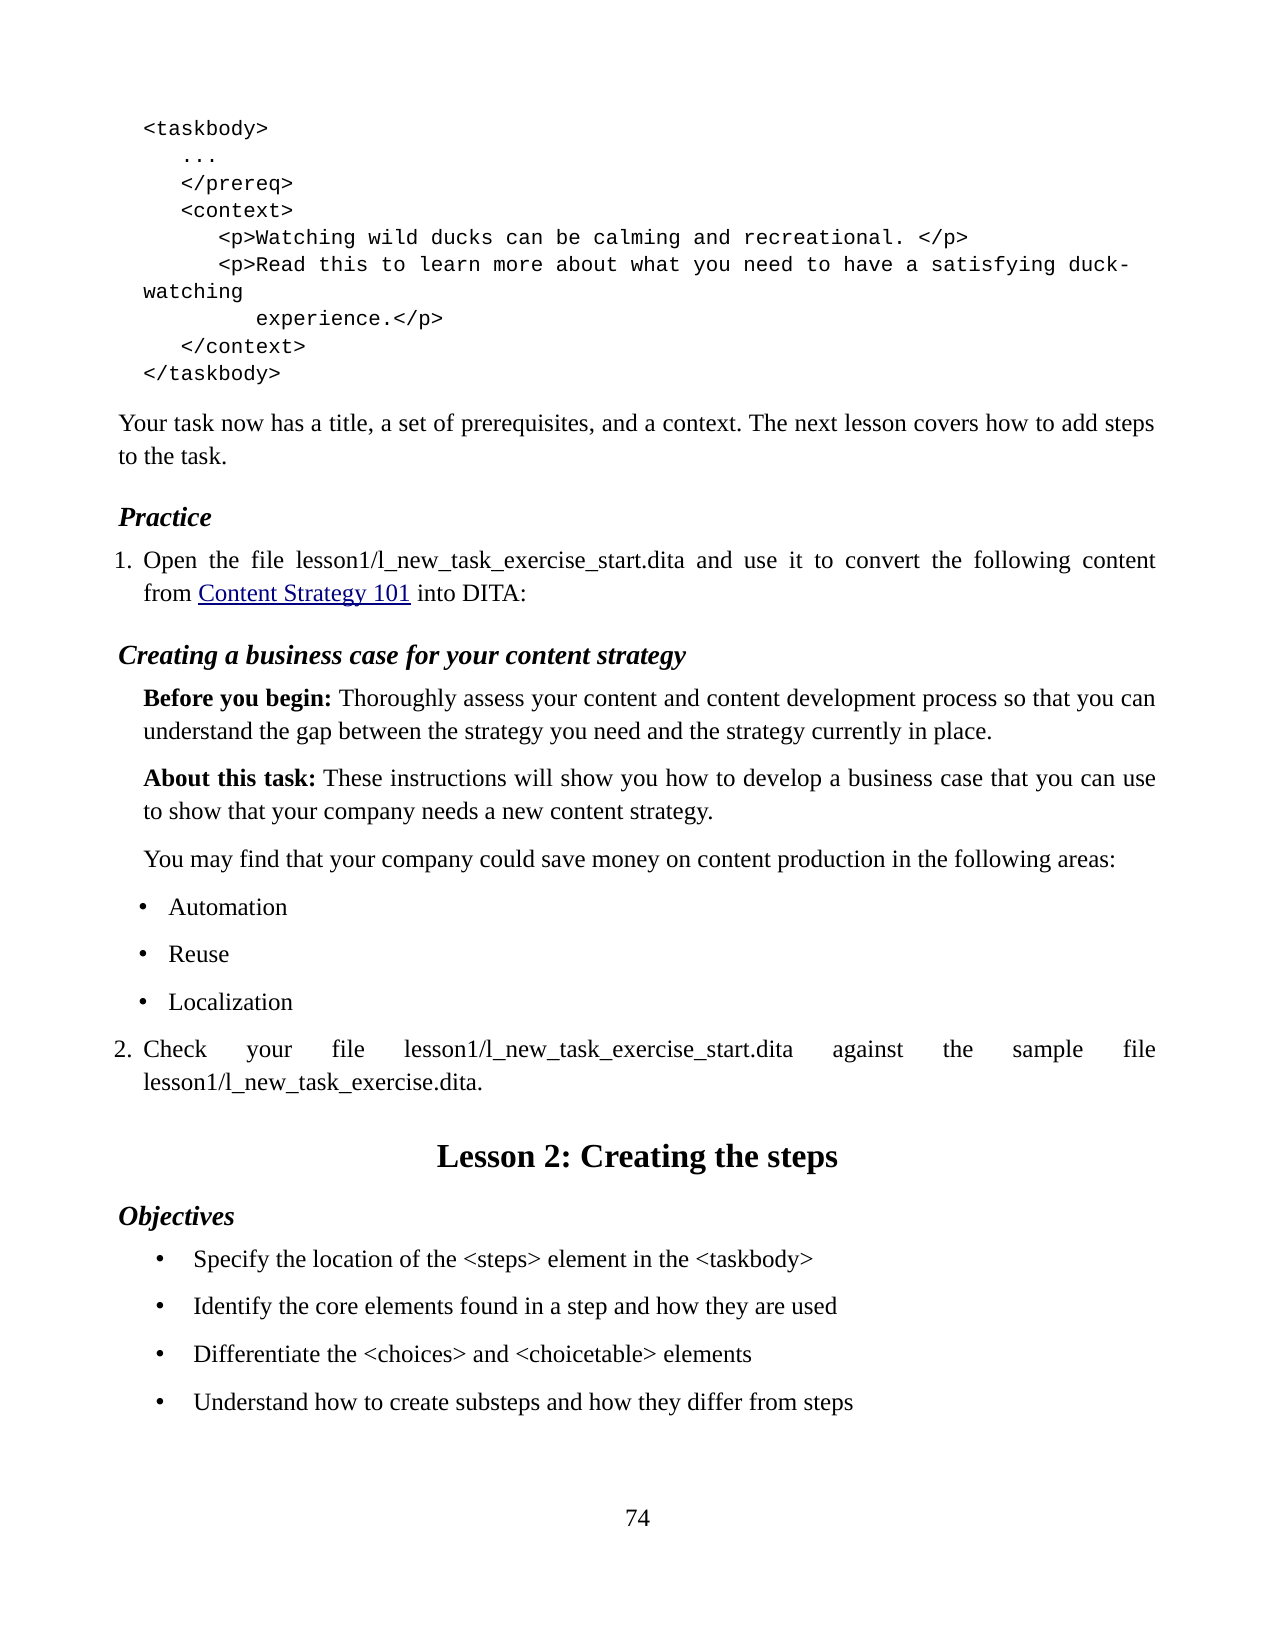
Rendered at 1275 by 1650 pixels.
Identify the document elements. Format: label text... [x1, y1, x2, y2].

subtitle Lesson 2: Creating the steps [118, 1136, 1157, 1174]
list Before you begin: Thoroughly assess your content and content development process so that you can understand the gap between the strategy you need and the strategy currently in place. [118, 683, 1157, 744]
list Check your file lesson1/l_new_task_exercise_start.dita against the sample file lesson1/l_new_task_exercise.dita. [118, 1034, 1157, 1096]
list Identify the core elements found in a step and how they are used [156, 1291, 1157, 1320]
list Reuse [139, 939, 1157, 968]
list Specify the location of the <steps> element in the <taskbody> [156, 1244, 1157, 1273]
text Your task now has a title, a set of prerequisites, and a context. The next lesson covers how to add steps to the task. [118, 408, 1157, 469]
list Automation [139, 892, 1157, 920]
list Open the file lesson1/l_new_task_exercise_start.dita and use it to convert the following content from Content Strategy 101 into DITA: [118, 545, 1157, 607]
list <taskbody> ... </prereq> <context> <p>Watching wild ducks can be calming and recreational. </p> <p>Read this to learn more about what you need to have a satisfying duck-watching experience.</p> </context> </taskbody> [118, 118, 1157, 386]
subtitle Creating a business case for your content strategy [118, 638, 1157, 670]
list Differentiate the <choices> and <choicetable> elements [156, 1339, 1157, 1368]
subtitle Objectives [118, 1199, 1157, 1231]
list Understand how to create substeps and how they differ from steps [156, 1387, 1157, 1415]
list Localization [139, 987, 1157, 1016]
list About this task: These instructions will show you how to develop a business case that you can use to show that your company needs a new content strategy. [118, 763, 1157, 825]
subtitle Practice [118, 501, 1157, 533]
list You may find that your company could save money on content production in the following areas: [118, 844, 1157, 873]
